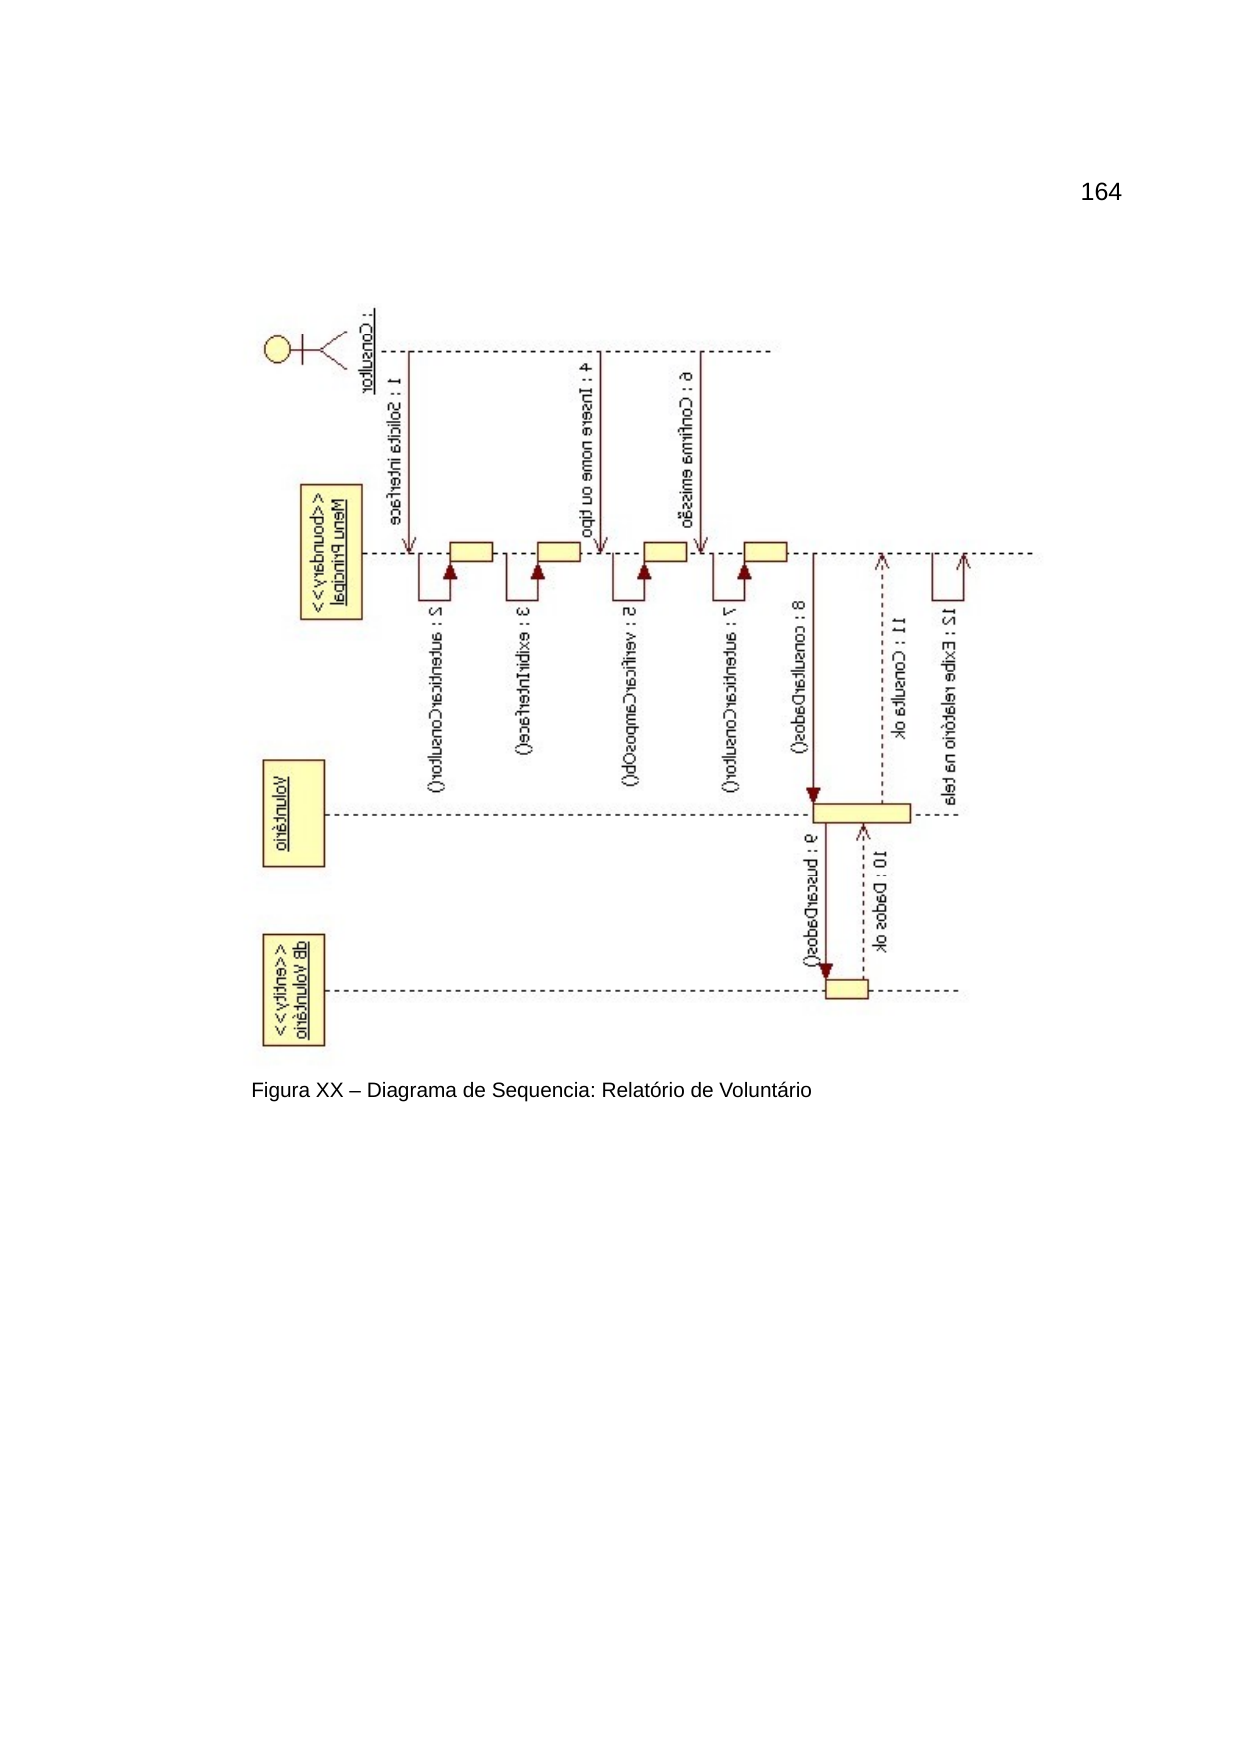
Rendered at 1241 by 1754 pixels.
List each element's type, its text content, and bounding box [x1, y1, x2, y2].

text Figura XX – Diagrama de Sequencia: Relatório de Voluntário [177, 1079, 1122, 1102]
picture [230, 265, 1069, 1079]
